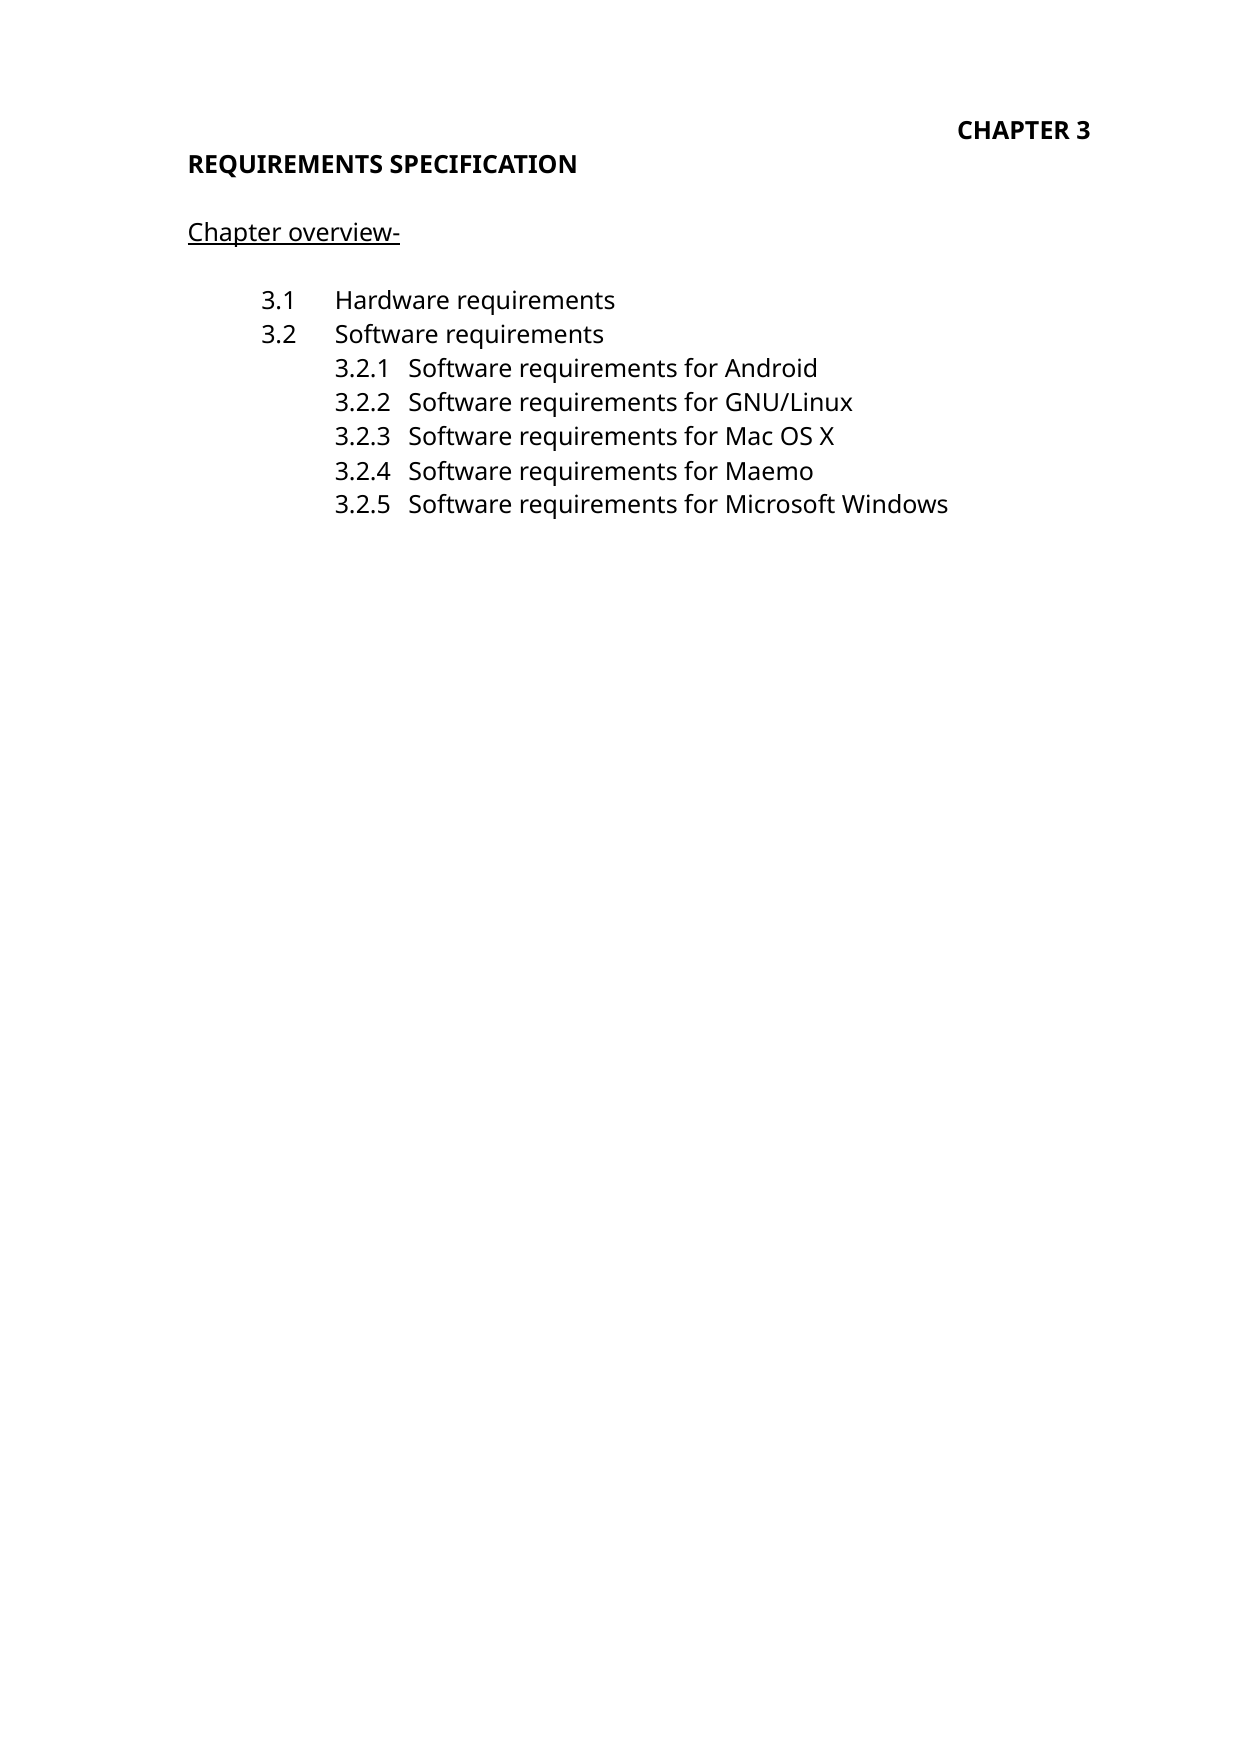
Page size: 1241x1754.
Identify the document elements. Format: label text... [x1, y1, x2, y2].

text 3.2.4 Software requirements for Maemo [187, 453, 1091, 487]
text 3.2.1 Software requirements for Android [187, 351, 1091, 385]
text REQUIREMENTS SPECIFICATION [187, 147, 1091, 181]
text 3.1 Hardware requirements [187, 283, 1091, 317]
text Chapter overview- [187, 215, 1091, 249]
text 3.2.2 Software requirements for GNU/Linux [187, 385, 1091, 419]
text CHAPTER 3 [187, 112, 1091, 147]
text 3.2.5 Software requirements for Microsoft Windows [187, 487, 1091, 521]
text 3.2 Software requirements [187, 317, 1091, 351]
text 3.2.3 Software requirements for Mac OS X [187, 419, 1091, 453]
